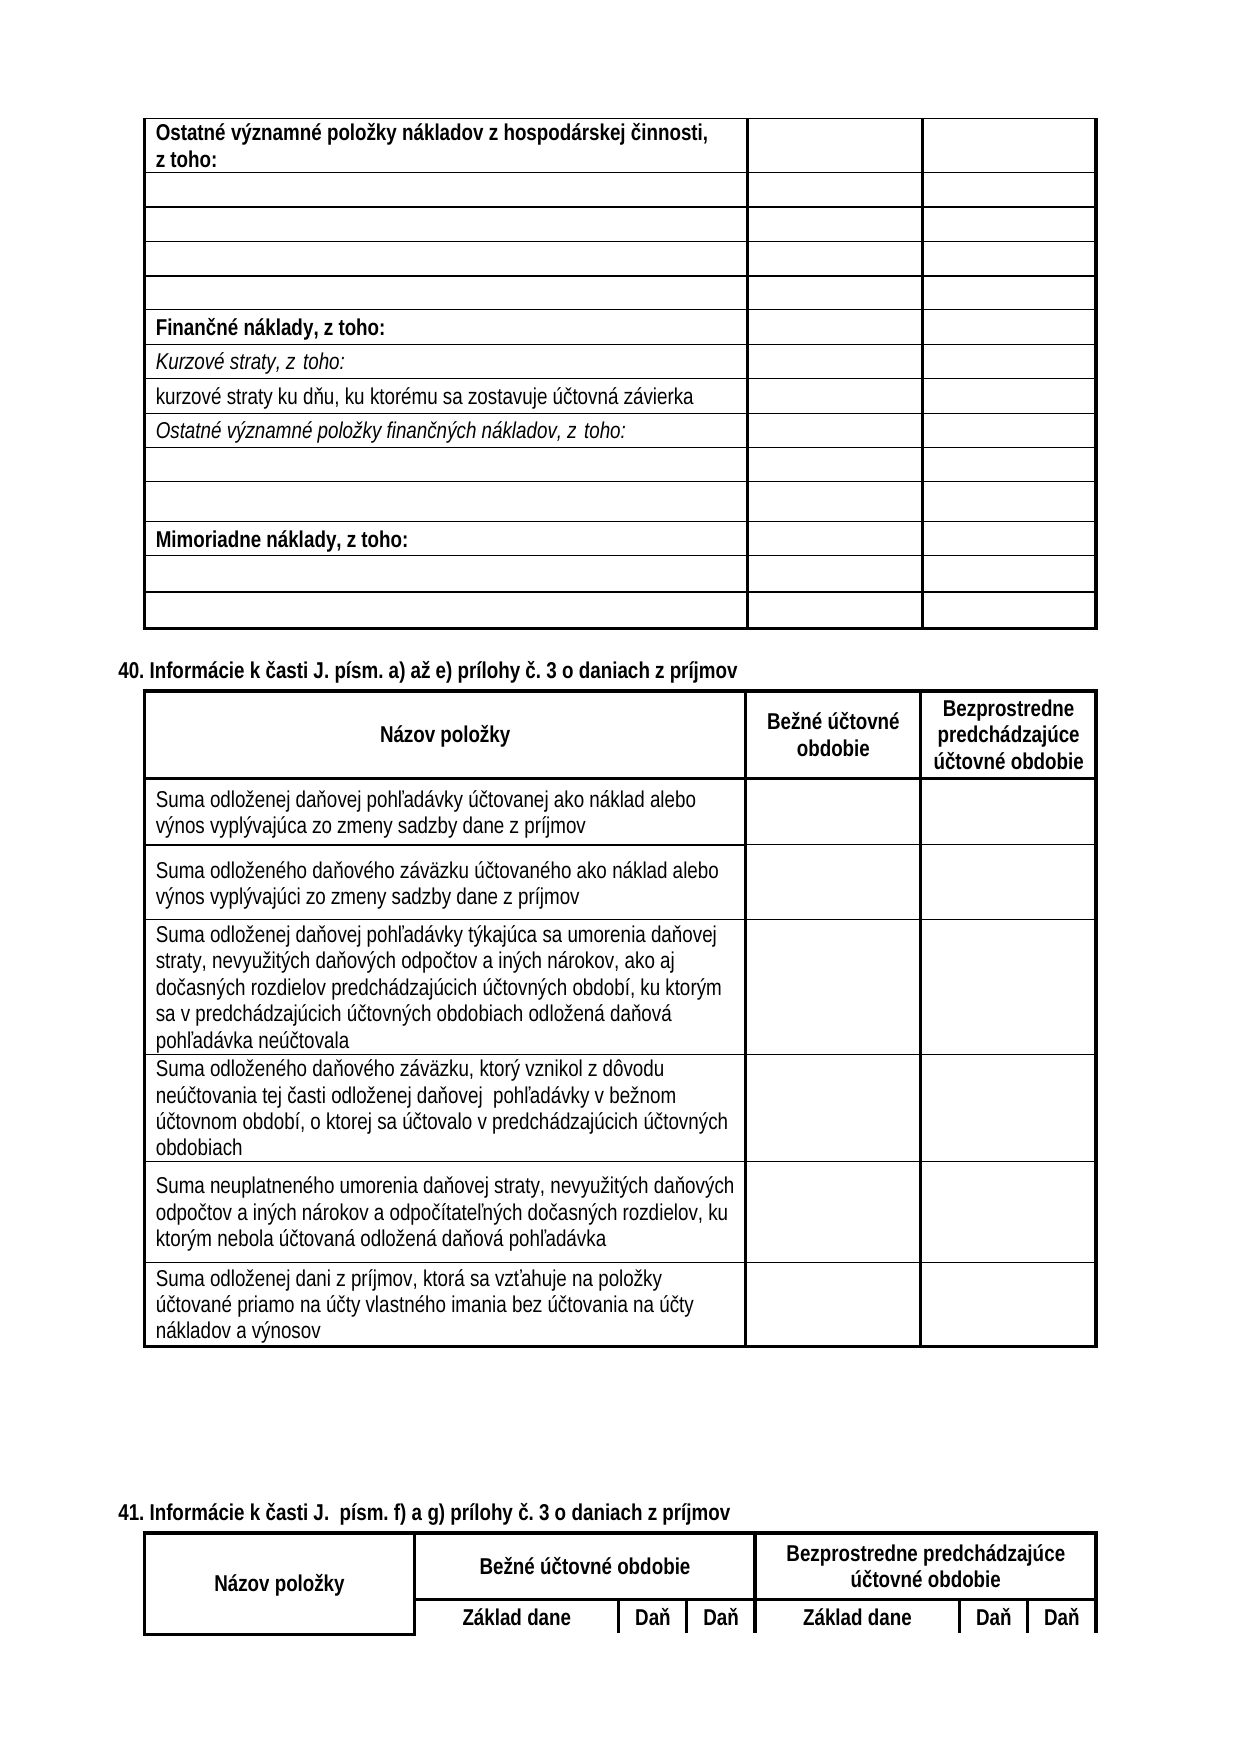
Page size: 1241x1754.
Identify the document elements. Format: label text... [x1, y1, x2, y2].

table_cell [924, 310, 1094, 344]
table_cell [146, 208, 746, 241]
table_cell [749, 173, 921, 206]
table_cell Daň [1029, 1601, 1094, 1633]
table_cell Základ dane [757, 1601, 958, 1633]
table_cell [749, 119, 921, 172]
table_cell Kurzové straty, z toho: [146, 345, 746, 378]
table_cell [146, 482, 746, 521]
table_cell [747, 1162, 919, 1262]
table_header Bežné účtovné obdobie [747, 693, 919, 777]
table_cell [924, 556, 1094, 591]
table_cell Daň [688, 1601, 753, 1633]
table_cell [924, 119, 1094, 172]
table_cell [924, 242, 1094, 275]
table_cell [749, 379, 921, 412]
table_cell [924, 482, 1094, 521]
table_cell [922, 780, 1094, 844]
table_cell [146, 556, 746, 591]
table_cell [749, 414, 921, 447]
table_cell Finančné náklady, z toho: [146, 310, 746, 344]
table_cell Suma odloženého daňového záväzku, ktorý vznikol z dôvodu neúčtovania tej časti odloženej daňovej pohľadávky v bežnom účtovnom období, o ktorej sa účtovalo v predchádzajúcich účtovných obdobiach [146, 1055, 744, 1161]
table_cell Mimoriadne náklady, z toho: [146, 522, 746, 555]
table_cell Suma odloženej dani z príjmov, ktorá sa vzťahuje na položky účtované priamo na účty vlastného imania bez účtovania na účty nákladov a výnosov [146, 1263, 744, 1345]
table_cell [924, 448, 1094, 481]
table_cell Ostatné významné položky finančných nákladov, z toho: [146, 414, 746, 447]
table_cell [146, 242, 746, 275]
table_cell [924, 277, 1094, 309]
table_cell kurzové straty ku dňu, ku ktorému sa zostavuje účtovná závierka [146, 379, 746, 412]
table_cell [747, 1055, 919, 1161]
table_header Názov položky [146, 693, 744, 777]
table_cell [146, 173, 746, 206]
table_cell [922, 1263, 1094, 1345]
table_cell Suma odloženej daňovej pohľadávky účtovanej ako náklad alebo výnos vyplývajúca zo zmeny sadzby dane z príjmov [146, 780, 744, 844]
table_cell [146, 448, 746, 481]
table_cell [922, 1162, 1094, 1262]
text 40. Informácie k časti J. písm. a) až e) prílohy č. 3 o daniach z príjmov [118, 657, 1122, 683]
table_cell [747, 920, 919, 1054]
table_cell [146, 593, 746, 627]
table_cell [749, 208, 921, 241]
table_cell Daň [961, 1601, 1026, 1633]
table_cell [749, 482, 921, 521]
table_cell [924, 208, 1094, 241]
table_cell [749, 242, 921, 275]
table_header Názov položky [146, 1535, 413, 1633]
table_cell [924, 593, 1094, 627]
table_cell [922, 920, 1094, 1054]
table_cell Daň [620, 1601, 685, 1633]
table_cell [749, 448, 921, 481]
table_cell [749, 556, 921, 591]
table_header Bezprostredne predchádzajúce účtovné obdobie [922, 693, 1094, 777]
table_cell [749, 522, 921, 555]
table_cell [747, 780, 919, 844]
text 41. Informácie k časti J. písm. f) a g) prílohy č. 3 o daniach z príjmov [118, 1499, 1122, 1525]
table_cell Suma odloženého daňového záväzku účtovaného ako náklad alebo výnos vyplývajúci zo zmeny sadzby dane z príjmov [146, 846, 744, 919]
table_cell [924, 379, 1094, 412]
table_cell [924, 522, 1094, 555]
table_cell [146, 277, 746, 309]
table_cell [749, 277, 921, 309]
table_cell [922, 1055, 1094, 1161]
table_header Bezprostredne predchádzajúce účtovné obdobie [757, 1535, 1094, 1598]
table_cell [922, 845, 1094, 919]
table_cell [749, 345, 921, 378]
table_cell Ostatné významné položky nákladov z hospodárskej činnosti, z toho: [146, 119, 746, 172]
table_cell [924, 414, 1094, 447]
table_cell [749, 593, 921, 627]
table_cell [924, 345, 1094, 378]
table_cell Suma neuplatneného umorenia daňovej straty, nevyužitých daňových odpočtov a iných nárokov a odpočítateľných dočasných rozdielov, ku ktorým nebola účtovaná odložená daňová pohľadávka [146, 1162, 744, 1262]
table_cell [747, 845, 919, 919]
table_cell [747, 1263, 919, 1345]
table_cell [924, 173, 1094, 206]
table_cell Základ dane [416, 1601, 617, 1633]
table_cell Suma odloženej daňovej pohľadávky týkajúca sa umorenia daňovej straty, nevyužitých daňových odpočtov a iných nárokov, ako aj dočasných rozdielov predchádzajúcich účtovných období, ku ktorým sa v predchádzajúcich účtovných obdobiach odložená daňová pohľadávka neúčtovala [146, 920, 744, 1054]
table_cell [749, 310, 921, 344]
table_header Bežné účtovné obdobie [416, 1535, 753, 1598]
